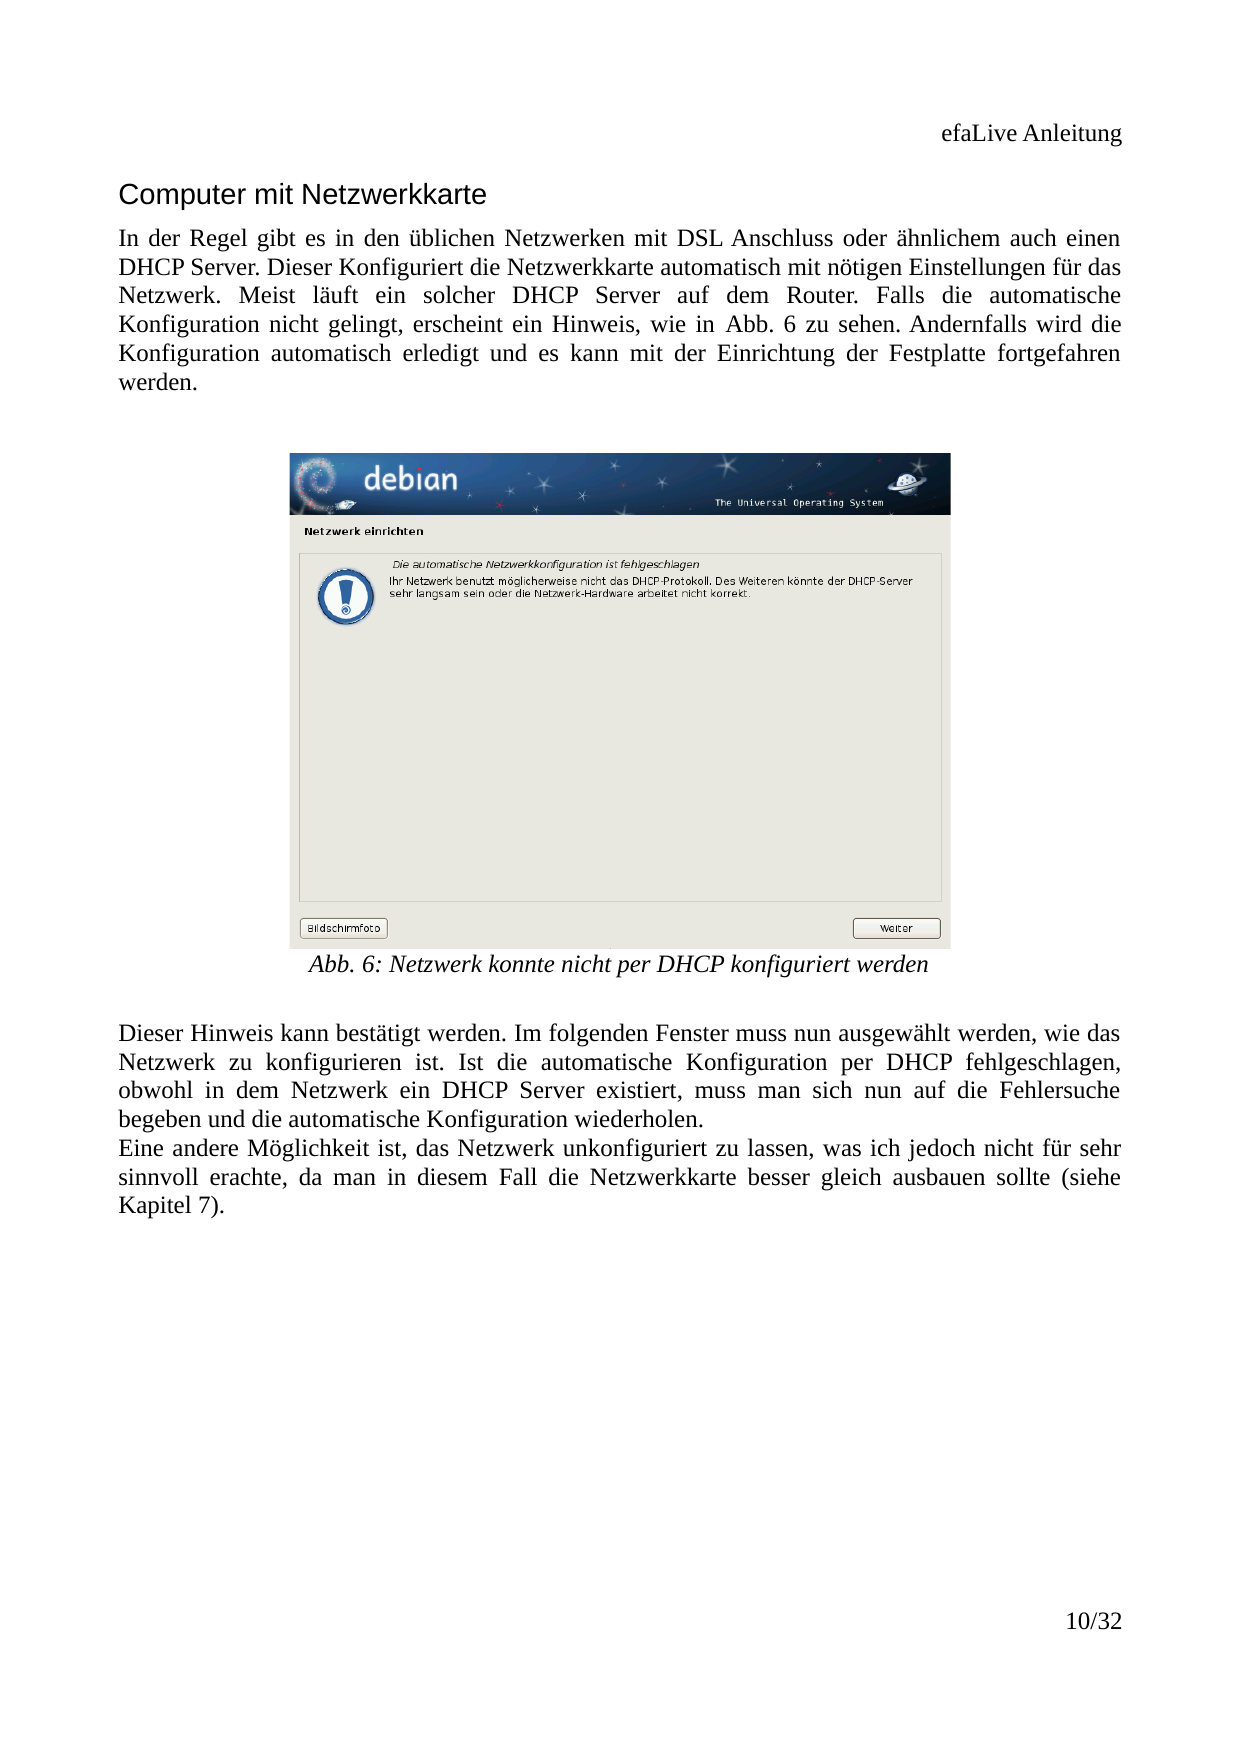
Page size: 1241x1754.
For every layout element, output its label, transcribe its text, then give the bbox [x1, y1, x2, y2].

text In der Regel gibt es in den üblichen Netzwerken mit DSL Anschluss oder ähnlichem auch einen DHCP Server. Dieser Konfiguriert die Netzwerkkarte automatisch mit nötigen Einstellungen für das Netzwerk. Meist läuft ein solcher DHCP Server auf dem Router. Falls die automatische Konfiguration nicht gelingt, erscheint ein Hinweis, wie in Abb. 6 zu sehen. Andernfalls wird die Konfiguration automatisch erledigt und es kann mit der Einrichtung der Festplatte fortgefahren werden. [118, 223, 1122, 396]
text Eine andere Möglichkeit ist, das Netzwerk unkonfiguriert zu lassen, was ich jedoch nicht für sehr sinnvoll erachte, da man in diesem Fall die Netzwerkkarte besser gleich ausbauen sollte (siehe Kapitel 7). [118, 1133, 1122, 1219]
picture [289, 453, 951, 949]
text Abb. 6: Netzwerk konnte nicht per DHCP konfiguriert werden [289, 949, 951, 978]
subtitle Computer mit Netzwerkkarte [118, 177, 1122, 211]
text Dieser Hinweis kann bestätigt werden. Im folgenden Fenster muss nun ausgewählt werden, wie das Netzwerk zu konfigurieren ist. Ist die automatische Konfiguration per DHCP fehlgeschlagen, obwohl in dem Netzwerk ein DHCP Server existiert, muss man sich nun auf die Fehlersuche begeben und die automatische Konfiguration wiederholen. [118, 1018, 1122, 1133]
